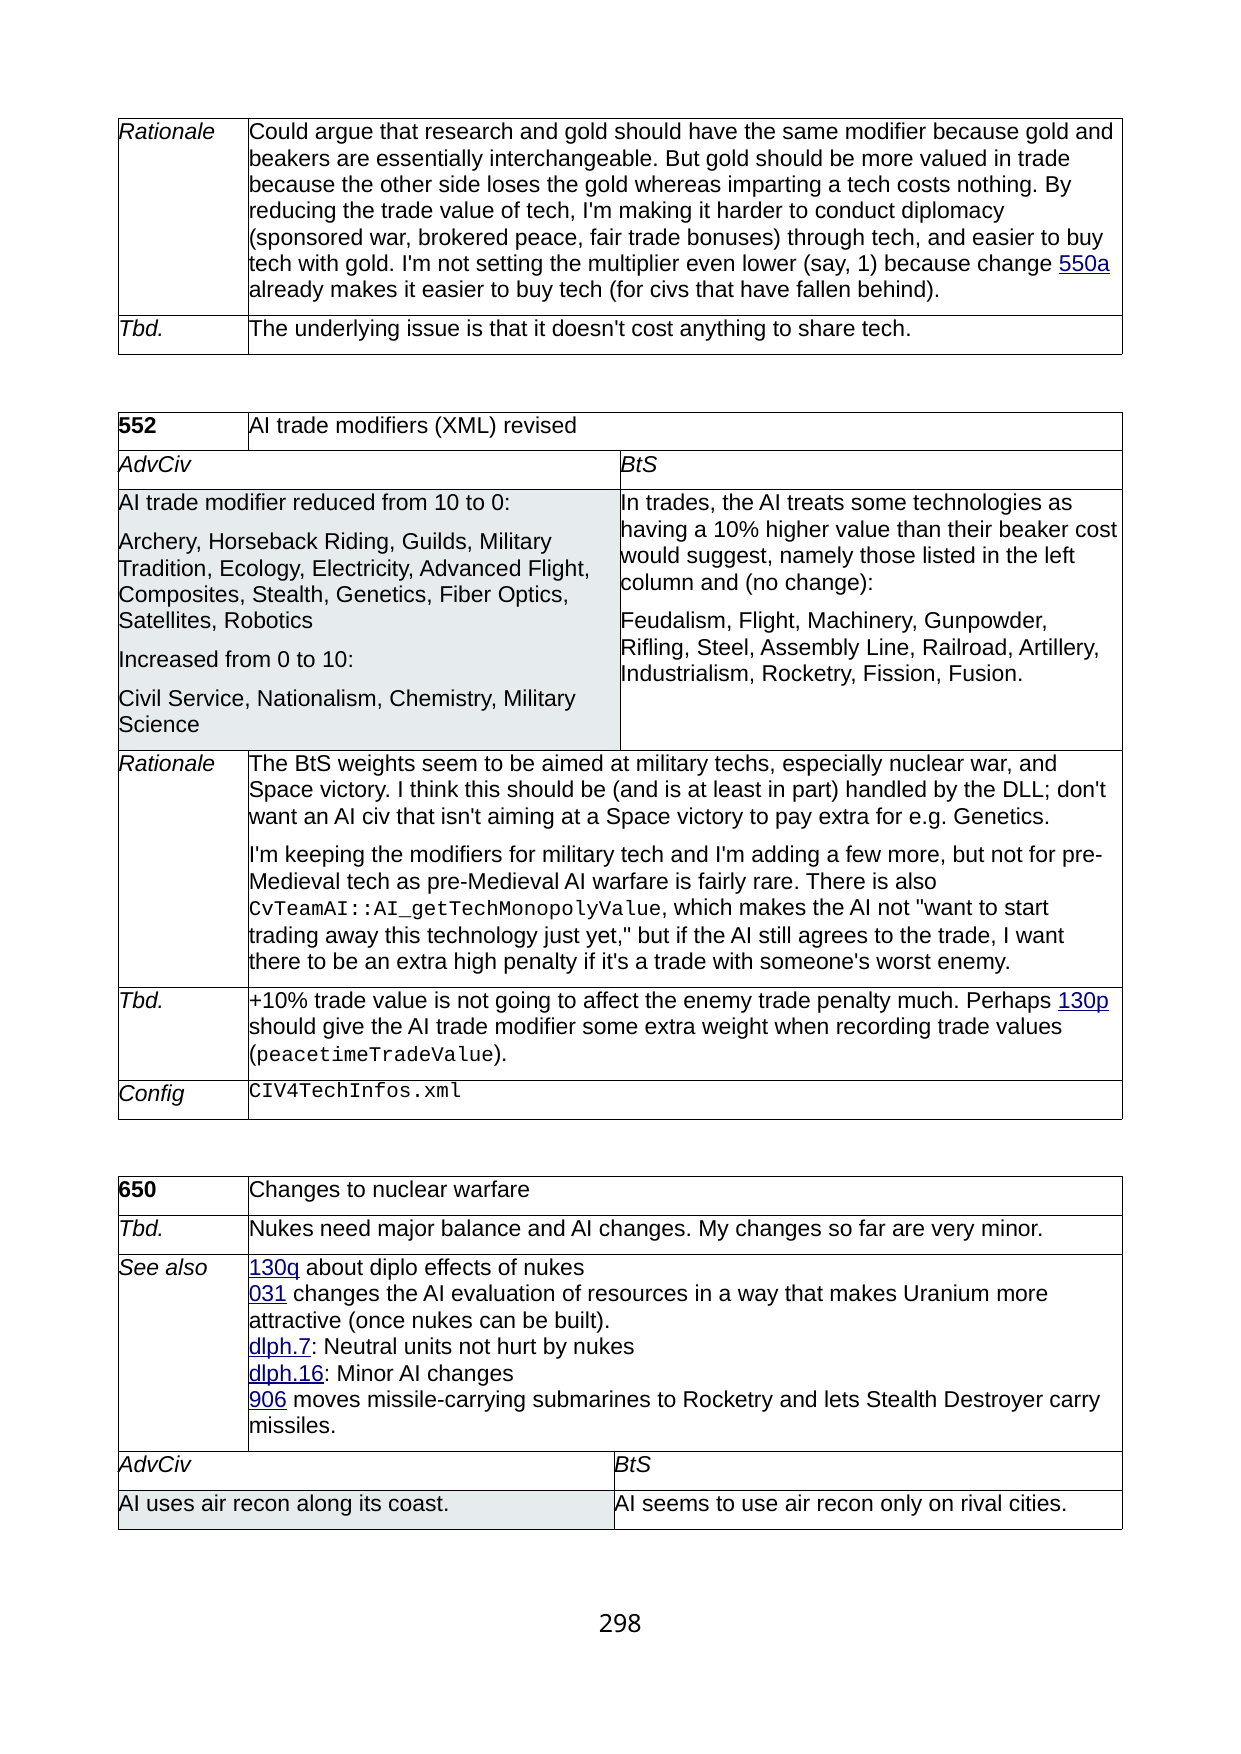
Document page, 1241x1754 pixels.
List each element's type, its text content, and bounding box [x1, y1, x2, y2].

table_header 650 [119, 1177, 248, 1215]
table_cell AI uses air recon along its coast. [119, 1491, 614, 1529]
table_cell See also [119, 1255, 248, 1451]
table_cell Nukes need major balance and AI changes. My changes so far are very minor. [249, 1216, 1122, 1254]
table_cell Tbd. [119, 988, 248, 1080]
table_cell Rationale [119, 751, 248, 987]
table_cell In trades, the AI treats some technologies as having a 10% higher value than their beaker cost would suggest, namely those listed in the left column and (no change): Feudalism, Flight, Machinery, Gunpowder, Rifling, Steel, Assembly Line, Railroad, Artillery, Industrialism, Rocketry, Fission, Fusion. [621, 490, 1122, 750]
table_cell Tbd. [119, 316, 248, 354]
table_cell AI trade modifier reduced from 10 to 0: Archery, Horseback Riding, Guilds, Military Tradition, Ecology, Electricity, Advanced Flight, Composites, Stealth, Genetics, Fiber Optics, Satellites, Robotics Increased from 0 to 10: Civil Service, Nationalism, Chemistry, Military Science [119, 490, 620, 750]
table_cell 130q about diplo effects of nukes 031 changes the AI evaluation of resources in a way that makes Uranium more attractive (once nukes can be built). dlph.7: Neutral units not hurt by nukes dlph.16: Minor AI changes 906 moves missile-carrying submarines to Rocketry and lets Stealth Destroyer carry missiles. [249, 1255, 1122, 1451]
table_cell AdvCiv [119, 451, 620, 489]
table_cell CIV4TechInfos.xml [249, 1081, 1122, 1119]
table_cell BtS [615, 1452, 1122, 1490]
table_cell Rationale [119, 119, 248, 315]
table_cell AdvCiv [119, 1452, 614, 1490]
table_header AI trade modifiers (XML) revised [249, 413, 1122, 450]
table_cell The underlying issue is that it doesn't cost anything to share tech. [249, 316, 1122, 354]
table_cell Config [119, 1081, 248, 1119]
table_header Changes to nuclear warfare [249, 1177, 1122, 1215]
table_header 552 [119, 413, 248, 450]
table_cell The BtS weights seem to be aimed at military techs, especially nuclear war, and Space victory. I think this should be (and is at least in part) handled by the DLL; don't want an AI civ that isn't aiming at a Space victory to pay extra for e.g. Genetics. I'm keeping the modifiers for military tech and I'm adding a few more, but not for pre-Medieval tech as pre-Medieval AI warfare is fairly rare. There is also CvTeamAI::AI_getTechMonopolyValue, which makes the AI not "want to start trading away this technology just yet," but if the AI still agrees to the trade, I want there to be an extra high penalty if it's a trade with someone's worst enemy. [249, 751, 1122, 987]
table_cell Tbd. [119, 1216, 248, 1254]
table_cell +10% trade value is not going to affect the enemy trade penalty much. Perhaps 130p should give the AI trade modifier some extra weight when recording trade values (peacetimeTradeValue). [249, 988, 1122, 1080]
table_cell AI seems to use air recon only on rival cities. [615, 1491, 1122, 1529]
table_cell BtS [621, 451, 1122, 489]
table_cell Could argue that research and gold should have the same modifier because gold and beakers are essentially interchangeable. But gold should be more valued in trade because the other side loses the gold whereas imparting a tech costs nothing. By reducing the trade value of tech, I'm making it harder to conduct diplomacy (sponsored war, brokered peace, fair trade bonuses) through tech, and easier to buy tech with gold. I'm not setting the multiplier even lower (say, 1) because change 550a already makes it easier to buy tech (for civs that have fallen behind). [249, 119, 1122, 315]
